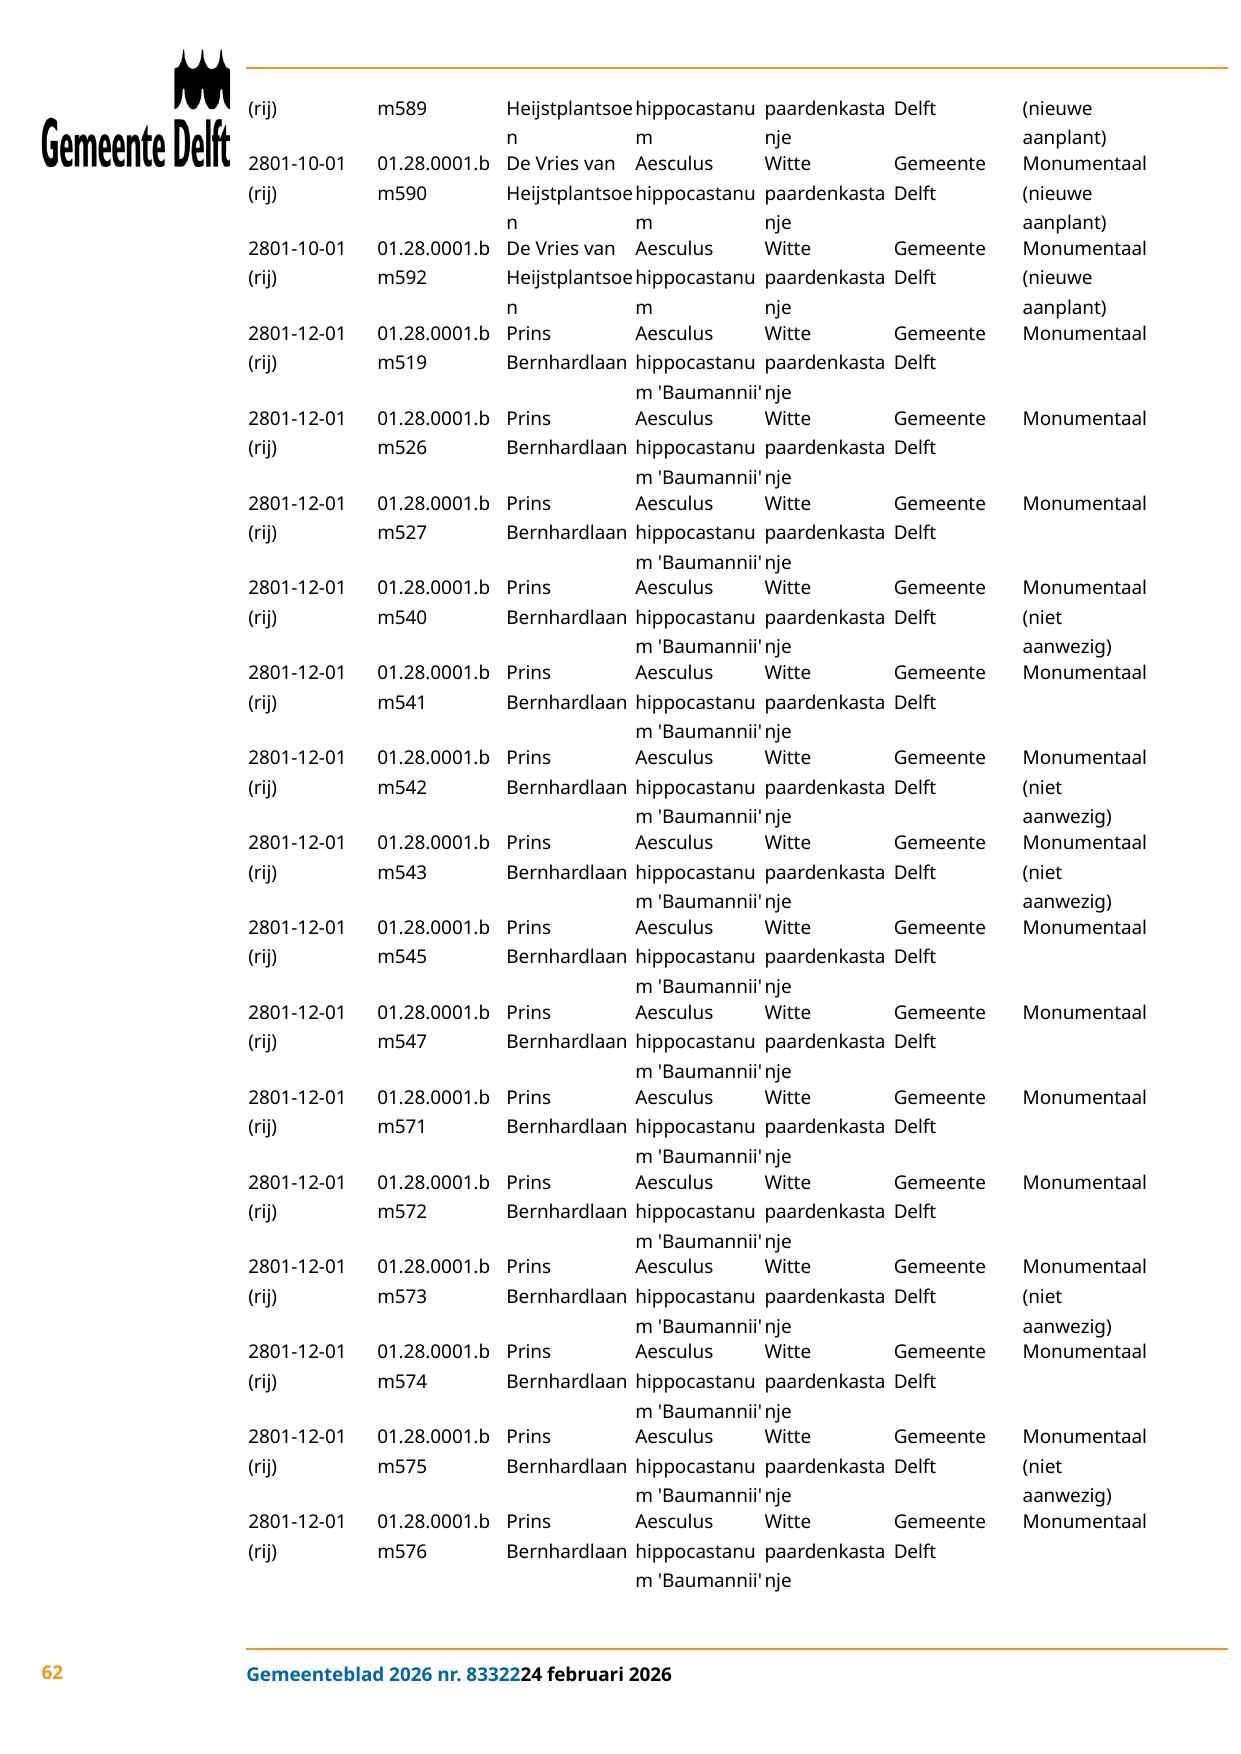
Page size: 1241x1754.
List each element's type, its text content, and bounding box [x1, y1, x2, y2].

table_cell Monumentaal [1023, 1509, 1152, 1593]
table_cell De Vries van Heijstplantsoen [506, 235, 635, 320]
table_cell hippocastanum [635, 95, 764, 150]
table_cell 01.28.0001.bm592 [377, 235, 506, 320]
table_cell Prins Bernhardlaan [506, 744, 635, 829]
table_cell Delft [894, 95, 1022, 150]
table_cell 2801-12-01 (rij) [248, 1424, 377, 1508]
table_cell Gemeente Delft [894, 660, 1022, 744]
table_cell Aesculus hippocastanum 'Baumannii' [635, 999, 764, 1084]
table_cell 01.28.0001.bm540 [377, 575, 506, 659]
table_cell Aesculus hippocastanum 'Baumannii' [635, 1509, 764, 1593]
picture [41, 47, 231, 172]
table_cell Prins Bernhardlaan [506, 914, 635, 999]
table_cell 01.28.0001.bm526 [377, 405, 506, 490]
table_cell Prins Bernhardlaan [506, 405, 635, 490]
table_cell Witte paardenkastanje [764, 1084, 893, 1169]
table_cell 2801-12-01 (rij) [248, 1339, 377, 1423]
table_cell Monumentaal [1023, 660, 1152, 744]
table_cell Prins Bernhardlaan [506, 660, 635, 744]
table_cell Aesculus hippocastanum 'Baumannii' [635, 405, 764, 490]
table_cell Monumentaal (niet aanwezig) [1023, 1424, 1152, 1508]
table_cell Monumentaal [1023, 1084, 1152, 1169]
table_cell Monumentaal [1023, 1339, 1152, 1423]
table_cell Gemeente Delft [894, 1339, 1022, 1423]
table_cell Prins Bernhardlaan [506, 1084, 635, 1169]
table_cell Witte paardenkastanje [764, 490, 893, 574]
table_cell Aesculus hippocastanum 'Baumannii' [635, 1254, 764, 1339]
table_cell Witte paardenkastanje [764, 320, 893, 405]
table_cell 01.28.0001.bm527 [377, 490, 506, 574]
table_cell 01.28.0001.bm573 [377, 1254, 506, 1339]
table_cell Witte paardenkastanje [764, 1509, 893, 1593]
table_cell Gemeente Delft [894, 150, 1022, 235]
table_cell Witte paardenkastanje [764, 405, 893, 490]
table_cell Aesculus hippocastanum 'Baumannii' [635, 1169, 764, 1254]
table_cell Witte paardenkastanje [764, 575, 893, 659]
table_cell Witte paardenkastanje [764, 1254, 893, 1339]
table_cell 2801-12-01 (rij) [248, 914, 377, 999]
table_cell 2801-12-01 (rij) [248, 320, 377, 405]
table_cell Gemeente Delft [894, 320, 1022, 405]
table_cell Aesculus hippocastanum 'Baumannii' [635, 490, 764, 574]
table_cell 2801-12-01 (rij) [248, 660, 377, 744]
table_cell Prins Bernhardlaan [506, 1339, 635, 1423]
table_cell Monumentaal (niet aanwezig) [1023, 575, 1152, 659]
table_cell Witte paardenkastanje [764, 914, 893, 999]
table_cell Witte paardenkastanje [764, 1339, 893, 1423]
table_cell Aesculus hippocastanum 'Baumannii' [635, 320, 764, 405]
table_cell Aesculus hippocastanum 'Baumannii' [635, 1424, 764, 1508]
table_cell Witte paardenkastanje [764, 235, 893, 320]
table_cell 2801-12-01 (rij) [248, 1254, 377, 1339]
table_cell Monumentaal [1023, 405, 1152, 490]
table_cell Witte paardenkastanje [764, 829, 893, 914]
table_cell 2801-10-01 (rij) [248, 235, 377, 320]
table_cell Gemeente Delft [894, 744, 1022, 829]
table_cell Aesculus hippocastanum 'Baumannii' [635, 660, 764, 744]
table_cell paardenkastanje [764, 95, 893, 150]
table_cell 01.28.0001.bm576 [377, 1509, 506, 1593]
table_cell Monumentaal [1023, 1169, 1152, 1254]
table_cell Prins Bernhardlaan [506, 320, 635, 405]
table_cell 2801-10-01 (rij) [248, 150, 377, 235]
table_cell Prins Bernhardlaan [506, 1169, 635, 1254]
table_cell Gemeente Delft [894, 829, 1022, 914]
table_cell 2801-12-01 (rij) [248, 575, 377, 659]
table_cell De Vries van Heijstplantsoen [506, 150, 635, 235]
table_cell 01.28.0001.bm547 [377, 999, 506, 1084]
table_cell Heijstplantsoen [506, 95, 635, 150]
table_cell Prins Bernhardlaan [506, 999, 635, 1084]
table_cell Gemeente Delft [894, 1169, 1022, 1254]
table_cell Monumentaal [1023, 999, 1152, 1084]
table_cell Witte paardenkastanje [764, 1169, 893, 1254]
table_cell m589 [377, 95, 506, 150]
table_cell Gemeente Delft [894, 1254, 1022, 1339]
table_cell Gemeente Delft [894, 235, 1022, 320]
table_cell 2801-12-01 (rij) [248, 490, 377, 574]
table_cell Gemeente Delft [894, 490, 1022, 574]
table_cell 2801-12-01 (rij) [248, 999, 377, 1084]
table_cell 01.28.0001.bm542 [377, 744, 506, 829]
table_cell Witte paardenkastanje [764, 660, 893, 744]
table_cell Prins Bernhardlaan [506, 829, 635, 914]
table_cell Witte paardenkastanje [764, 999, 893, 1084]
table_cell Gemeente Delft [894, 1509, 1022, 1593]
table_cell 2801-12-01 (rij) [248, 1169, 377, 1254]
table_cell 2801-12-01 (rij) [248, 1084, 377, 1169]
table_cell Gemeente Delft [894, 1424, 1022, 1508]
table_cell 2801-12-01 (rij) [248, 744, 377, 829]
table_cell Aesculus hippocastanum 'Baumannii' [635, 575, 764, 659]
table_cell Monumentaal [1023, 320, 1152, 405]
table_cell (rij) [248, 95, 377, 150]
table_cell 01.28.0001.bm574 [377, 1339, 506, 1423]
table_cell Monumentaal [1023, 490, 1152, 574]
table_cell Monumentaal (niet aanwezig) [1023, 829, 1152, 914]
table_cell Aesculus hippocastanum [635, 235, 764, 320]
table_cell (nieuwe aanplant) [1023, 95, 1152, 150]
table_cell Gemeente Delft [894, 999, 1022, 1084]
table_cell Aesculus hippocastanum 'Baumannii' [635, 744, 764, 829]
table_cell 01.28.0001.bm543 [377, 829, 506, 914]
table_cell Witte paardenkastanje [764, 150, 893, 235]
table_cell 01.28.0001.bm541 [377, 660, 506, 744]
table_cell Prins Bernhardlaan [506, 1254, 635, 1339]
table_cell 01.28.0001.bm572 [377, 1169, 506, 1254]
table_cell Aesculus hippocastanum 'Baumannii' [635, 829, 764, 914]
table_cell Gemeente Delft [894, 405, 1022, 490]
table_cell Aesculus hippocastanum 'Baumannii' [635, 914, 764, 999]
table_cell 01.28.0001.bm545 [377, 914, 506, 999]
table_cell Witte paardenkastanje [764, 744, 893, 829]
table_cell Witte paardenkastanje [764, 1424, 893, 1508]
table_cell Gemeente Delft [894, 1084, 1022, 1169]
table_cell Aesculus hippocastanum [635, 150, 764, 235]
table_cell Prins Bernhardlaan [506, 1509, 635, 1593]
table_cell Prins Bernhardlaan [506, 490, 635, 574]
table_cell Monumentaal (niet aanwezig) [1023, 744, 1152, 829]
table_cell Monumentaal (niet aanwezig) [1023, 1254, 1152, 1339]
table_cell 01.28.0001.bm571 [377, 1084, 506, 1169]
table_cell Aesculus hippocastanum 'Baumannii' [635, 1084, 764, 1169]
table_cell Monumentaal (nieuwe aanplant) [1023, 150, 1152, 235]
table_cell Aesculus hippocastanum 'Baumannii' [635, 1339, 764, 1423]
table_cell Prins Bernhardlaan [506, 575, 635, 659]
table_cell 2801-12-01 (rij) [248, 829, 377, 914]
table_cell 2801-12-01 (rij) [248, 405, 377, 490]
table_cell Monumentaal [1023, 914, 1152, 999]
table_cell Gemeente Delft [894, 575, 1022, 659]
table_cell 2801-12-01 (rij) [248, 1509, 377, 1593]
table_cell 01.28.0001.bm519 [377, 320, 506, 405]
table_cell 01.28.0001.bm590 [377, 150, 506, 235]
table_cell Monumentaal (nieuwe aanplant) [1023, 235, 1152, 320]
table_cell Prins Bernhardlaan [506, 1424, 635, 1508]
table_cell 01.28.0001.bm575 [377, 1424, 506, 1508]
table_cell Gemeente Delft [894, 914, 1022, 999]
